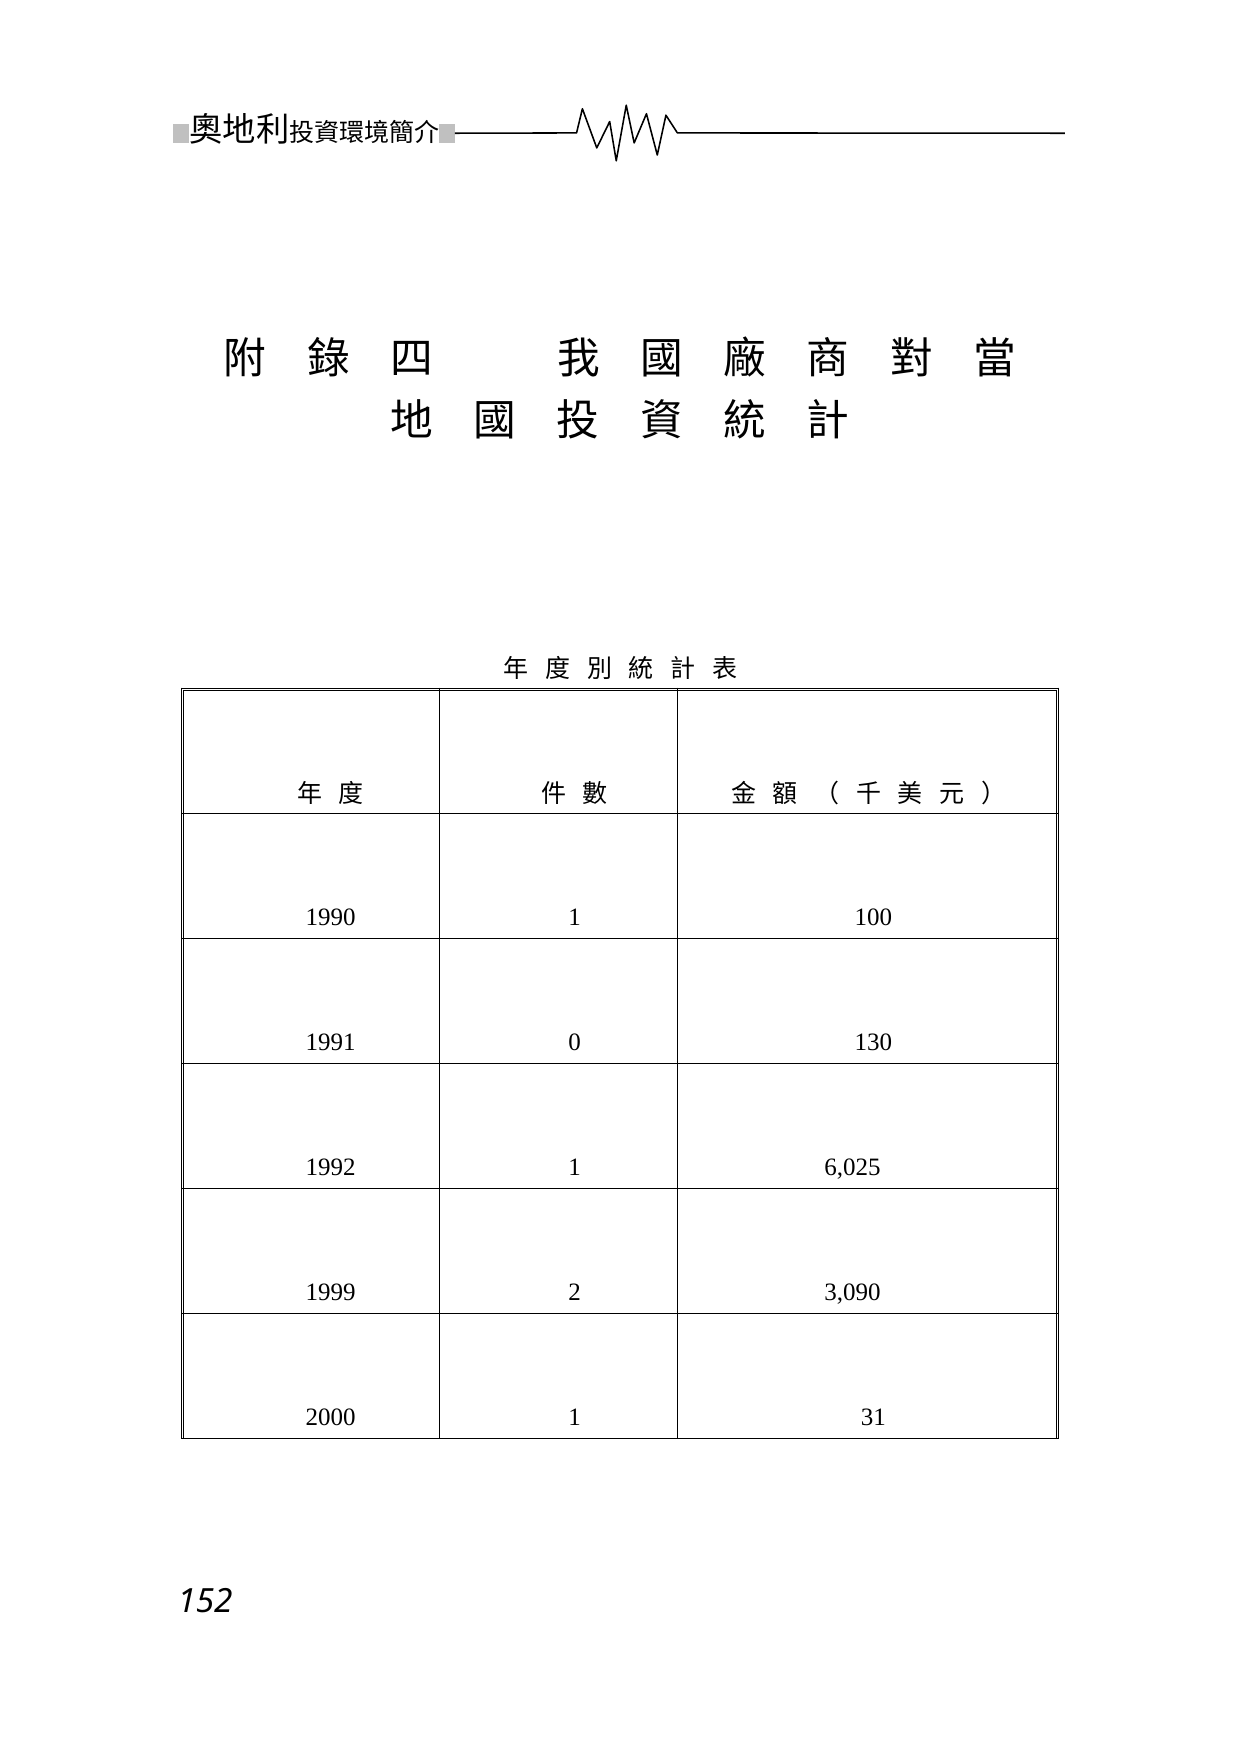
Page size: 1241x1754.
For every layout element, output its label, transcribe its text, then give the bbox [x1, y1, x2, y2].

text 附錄四 我國廠商對當地國投資統計 [183, 313, 1058, 438]
table_cell 1992 [184, 1064, 439, 1188]
table_cell 1990 [184, 814, 439, 938]
table_header 金額（千美元） [678, 691, 1056, 813]
table_header 件數 [440, 691, 677, 813]
table_cell 1999 [184, 1189, 439, 1313]
table_cell 1 [440, 814, 677, 938]
table_cell 3,090 [678, 1189, 1056, 1313]
table_header 年度 [184, 691, 439, 813]
table_cell 1991 [184, 939, 439, 1063]
table_cell 2000 [184, 1314, 439, 1438]
table_cell 1 [440, 1064, 677, 1188]
table_cell 2 [440, 1189, 677, 1313]
table_cell 0 [440, 939, 677, 1063]
table_cell 100 [678, 814, 1056, 938]
table_cell 31 [678, 1314, 1056, 1438]
table_cell 130 [678, 939, 1056, 1063]
table_cell 6,025 [678, 1064, 1056, 1188]
text 年度別統計表 [183, 625, 1058, 688]
table_cell 1 [440, 1314, 677, 1438]
